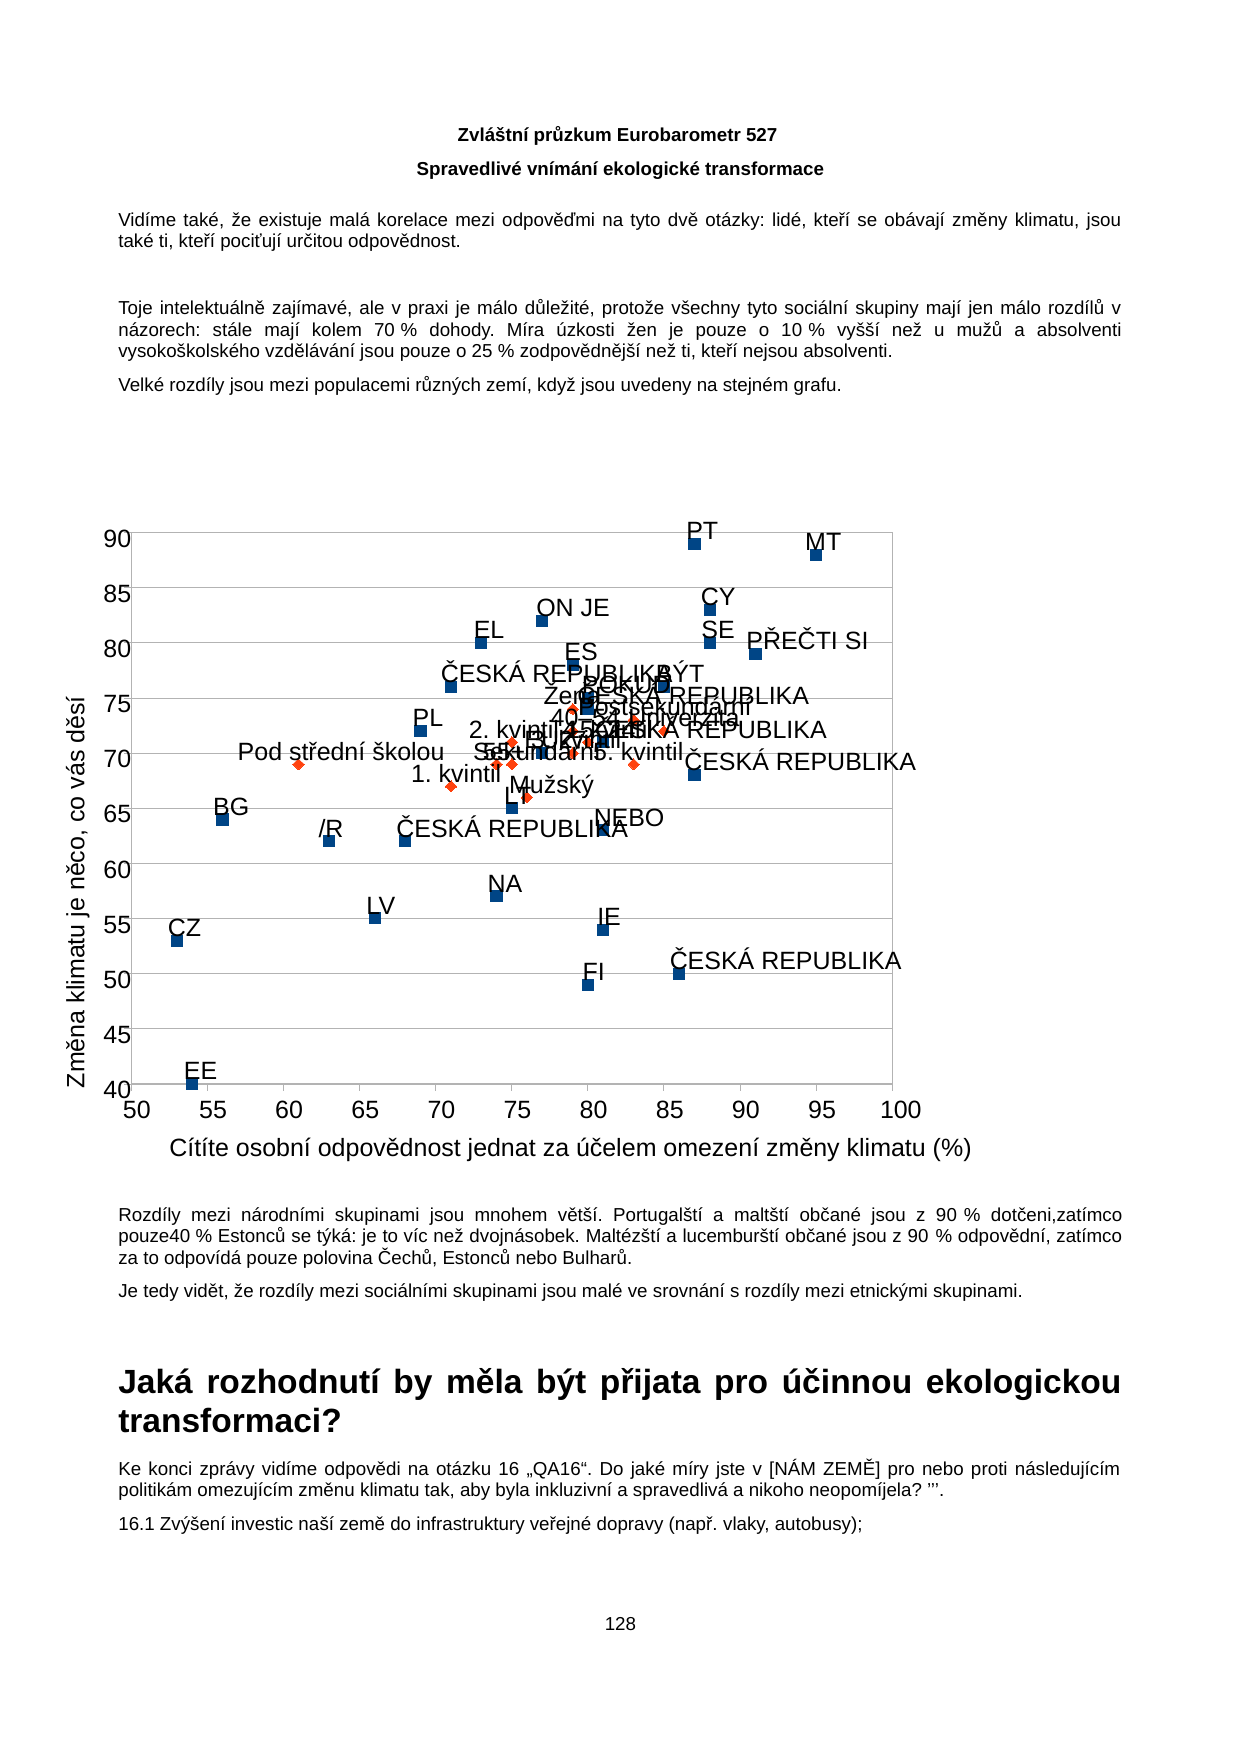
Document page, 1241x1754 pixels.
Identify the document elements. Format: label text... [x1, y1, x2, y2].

text Velké rozdíly jsou mezi populacemi různých zemí, když jsou uvedeny na stejném grafu. [118, 373, 1122, 395]
text 16.1 Zvýšení investic naší země do infrastruktury veřejné dopravy (např. vlaky, autobusy); [118, 1512, 1122, 1534]
text Ke konci zprávy vidíme odpovědi na otázku 16 „QA16“. Do jaké míry jste v [NÁM ZEMĚ] pro nebo proti následujícím politikám omezujícím změnu klimatu tak, aby byla inkluzivní a spravedlivá a nikoho neopomíjela? ’’’. [118, 1457, 1122, 1501]
text Je tedy vidět, že rozdíly mezi sociálními skupinami jsou malé ve srovnání s rozdíly mezi etnickými skupinami. [118, 1280, 1122, 1302]
text Rozdíly mezi národními skupinami jsou mnohem větší. Portugalští a maltští občané jsou z 90 % dotčeni,zatímco pouze40 % Estonců se týká: je to víc než dvojnásobek. Maltézští a lucemburští občané jsou z 90 % odpovědní, zatímco za to odpovídá pouze polovina Čechů, Estonců nebo Bulharů. [118, 1203, 1122, 1268]
subtitle Jaká rozhodnutí by měla být přijata pro účinnou ekologickou transformaci? [118, 1362, 1122, 1439]
text Toje intelektuálně zajímavé, ale v praxi je málo důležité, protože všechny tyto sociální skupiny mají jen málo rozdílů v názorech: stále mají kolem 70 % dohody. Míra úzkosti žen je pouze o 10 % vyšší než u mužů a absolventi vysokoškolského vzdělávání jsou pouze o 25 % zodpovědnější než ti, kteří nejsou absolventi. [118, 297, 1122, 362]
text Vidíme také, že existuje malá korelace mezi odpověďmi na tyto dvě otázky: lidé, kteří se obávají změny klimatu, jsou také ti, kteří pociťují určitou odpovědnost. [118, 208, 1122, 252]
